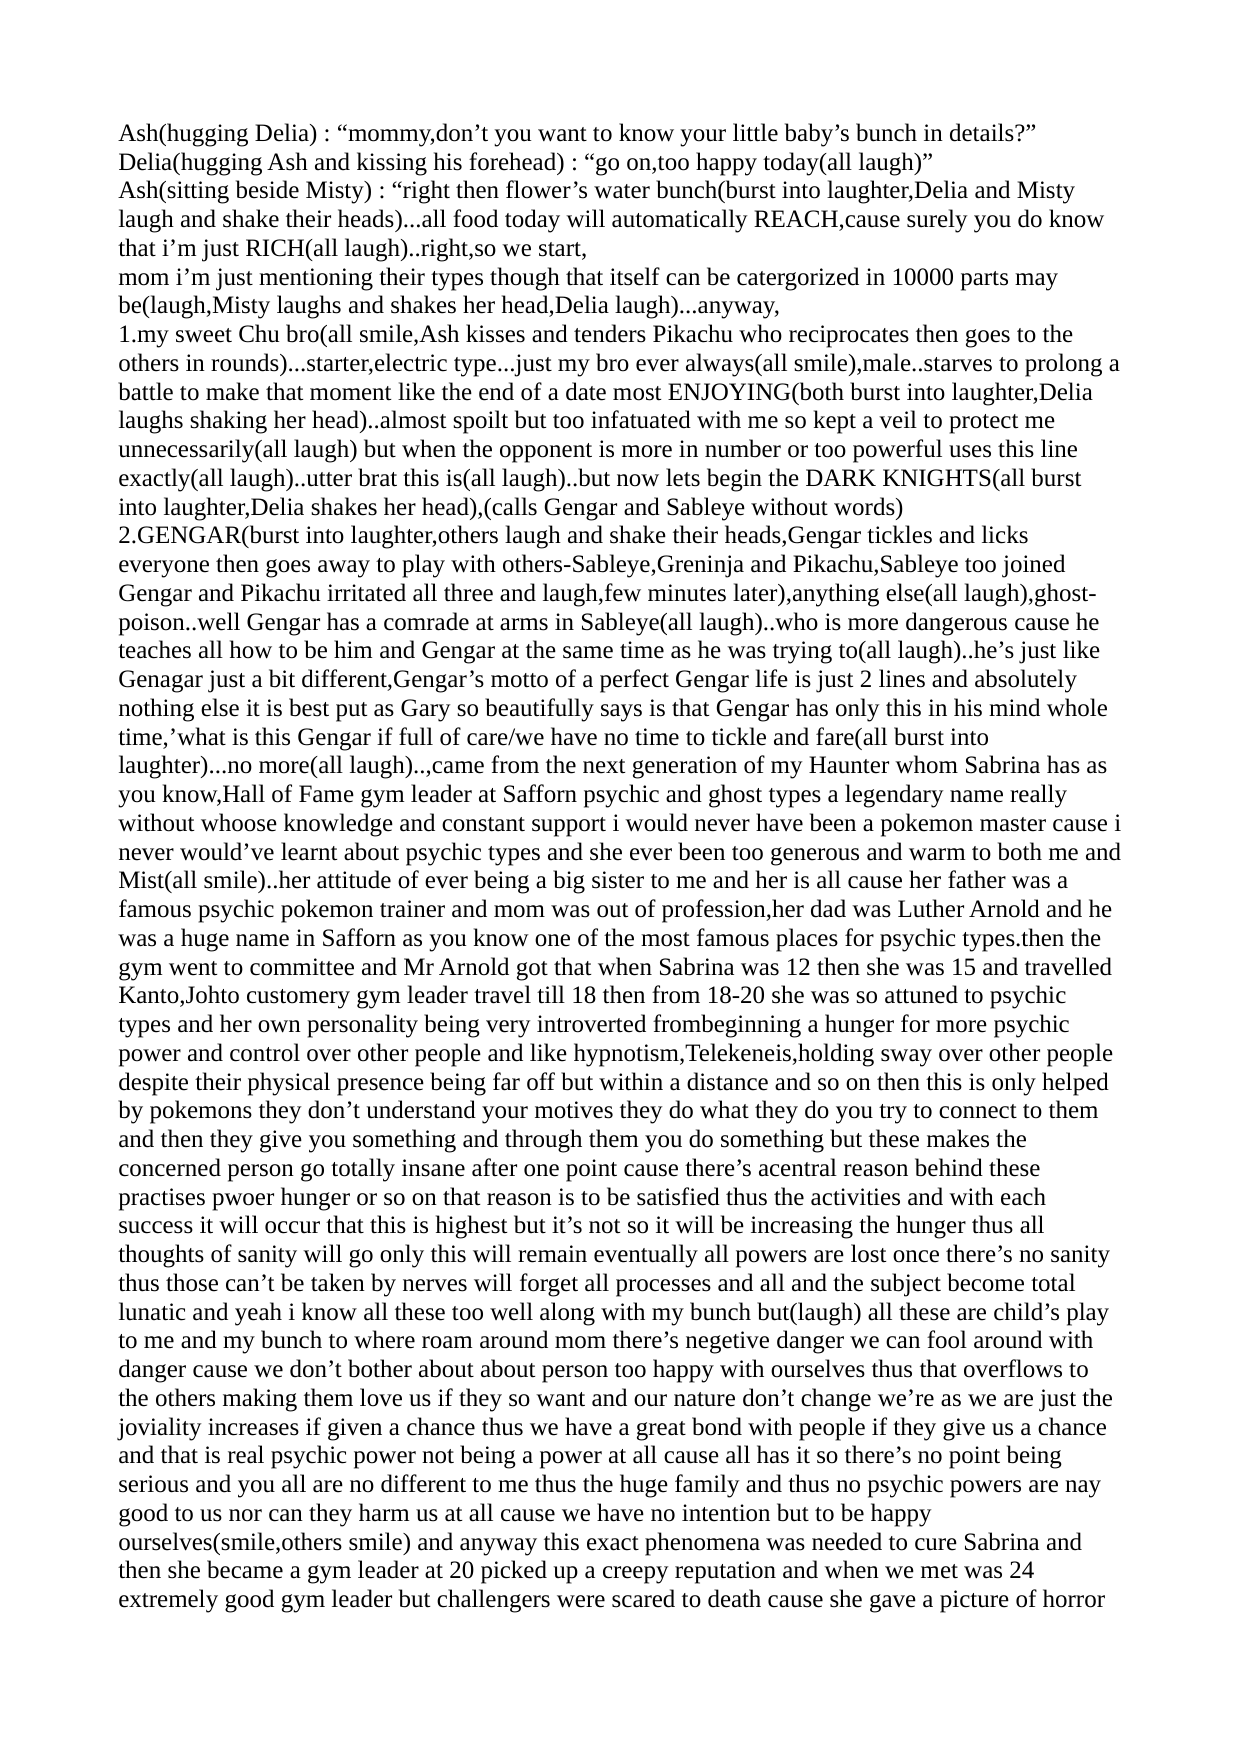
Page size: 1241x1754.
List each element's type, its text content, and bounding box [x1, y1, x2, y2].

text 2.GENGAR(burst into laughter,others laugh and shake their heads,Gengar tickles and licks everyone then goes away to play with others-Sableye,Greninja and Pikachu,Sableye too joined Gengar and Pikachu irritated all three and laugh,few minutes later),anything else(all laugh),ghost-poison..well Gengar has a comrade at arms in Sableye(all laugh)..who is more dangerous cause he teaches all how to be him and Gengar at the same time as he was trying to(all laugh)..he’s just like Genagar just a bit different,Gengar’s motto of a perfect Gengar life is just 2 lines and absolutely nothing else it is best put as Gary so beautifully says is that Gengar has only this in his mind whole time,’what is this Gengar if full of care/we have no time to tickle and fare(all burst into laughter)...no more(all laugh)..,came from the next generation of my Haunter whom Sabrina has as you know,Hall of Fame gym leader at Safforn psychic and ghost types a legendary name really without whoose knowledge and constant support i would never have been a pokemon master cause i never would’ve learnt about psychic types and she ever been too generous and warm to both me and Mist(all smile)..her attitude of ever being a big sister to me and her is all cause her father was a famous psychic pokemon trainer and mom was out of profession,her dad was Luther Arnold and he was a huge name in Safforn as you know one of the most famous places for psychic types.then the gym went to committee and Mr Arnold got that when Sabrina was 12 then she was 15 and travelled Kanto,Johto customery gym leader travel till 18 then from 18-20 she was so attuned to psychic types and her own personality being very introverted frombeginning a hunger for more psychic power and control over other people and like hypnotism,Telekeneis,holding sway over other people despite their physical presence being far off but within a distance and so on then this is only helped by pokemons they don’t understand your motives they do what they do you try to connect to them and then they give you something and through them you do something but these makes the concerned person go totally insane after one point cause there’s acentral reason behind these practises pwoer hunger or so on that reason is to be satisfied thus the activities and with each success it will occur that this is highest but it’s not so it will be increasing the hunger thus all thoughts of sanity will go only this will remain eventually all powers are lost once there’s no sanity thus those can’t be taken by nerves will forget all processes and all and the subject become total lunatic and yeah i know all these too well along with my bunch but(laugh) all these are child’s play to me and my bunch to where roam around mom there’s negetive danger we can fool around with danger cause we don’t bother about about person too happy with ourselves thus that overflows to the others making them love us if they so want and our nature don’t change we’re as we are just the joviality increases if given a chance thus we have a great bond with people if they give us a chance and that is real psychic power not being a power at all cause all has it so there’s no point being serious and you all are no different to me thus the huge family and thus no psychic powers are nay good to us nor can they harm us at all cause we have no intention but to be happy ourselves(smile,others smile) and anyway this exact phenomena was needed to cure Sabrina and then she became a gym leader at 20 picked up a creepy reputation and when we met was 24 extremely good gym leader but challengers were scared to death cause she gave a picture of horror [118, 521, 1122, 1613]
text Ash(sitting beside Misty) : “right then flower’s water bunch(burst into laughter,Delia and Misty laugh and shake their heads)...all food today will automatically REACH,cause surely you do know that i’m just RICH(all laugh)..right,so we start, [118, 176, 1122, 262]
text 1.my sweet Chu bro(all smile,Ash kisses and tenders Pikachu who reciprocates then goes to the others in rounds)...starter,electric type...just my bro ever always(all smile),male..starves to prolong a battle to make that moment like the end of a date most ENJOYING(both burst into laughter,Delia laughs shaking her head)..almost spoilt but too infatuated with me so kept a veil to protect me unnecessarily(all laugh) but when the opponent is more in number or too powerful uses this line exactly(all laugh)..utter brat this is(all laugh)..but now lets begin the DARK KNIGHTS(all burst into laughter,Delia shakes her head),(calls Gengar and Sableye without words) [118, 319, 1122, 521]
text Ash(hugging Delia) : “mommy,don’t you want to know your little baby’s bunch in details?” [118, 118, 1122, 147]
text mom i’m just mentioning their types though that itself can be catergorized in 10000 parts may be(laugh,Misty laughs and shakes her head,Delia laugh)...anyway, [118, 262, 1122, 319]
text Delia(hugging Ash and kissing his forehead) : “go on,too happy today(all laugh)” [118, 147, 1122, 176]
